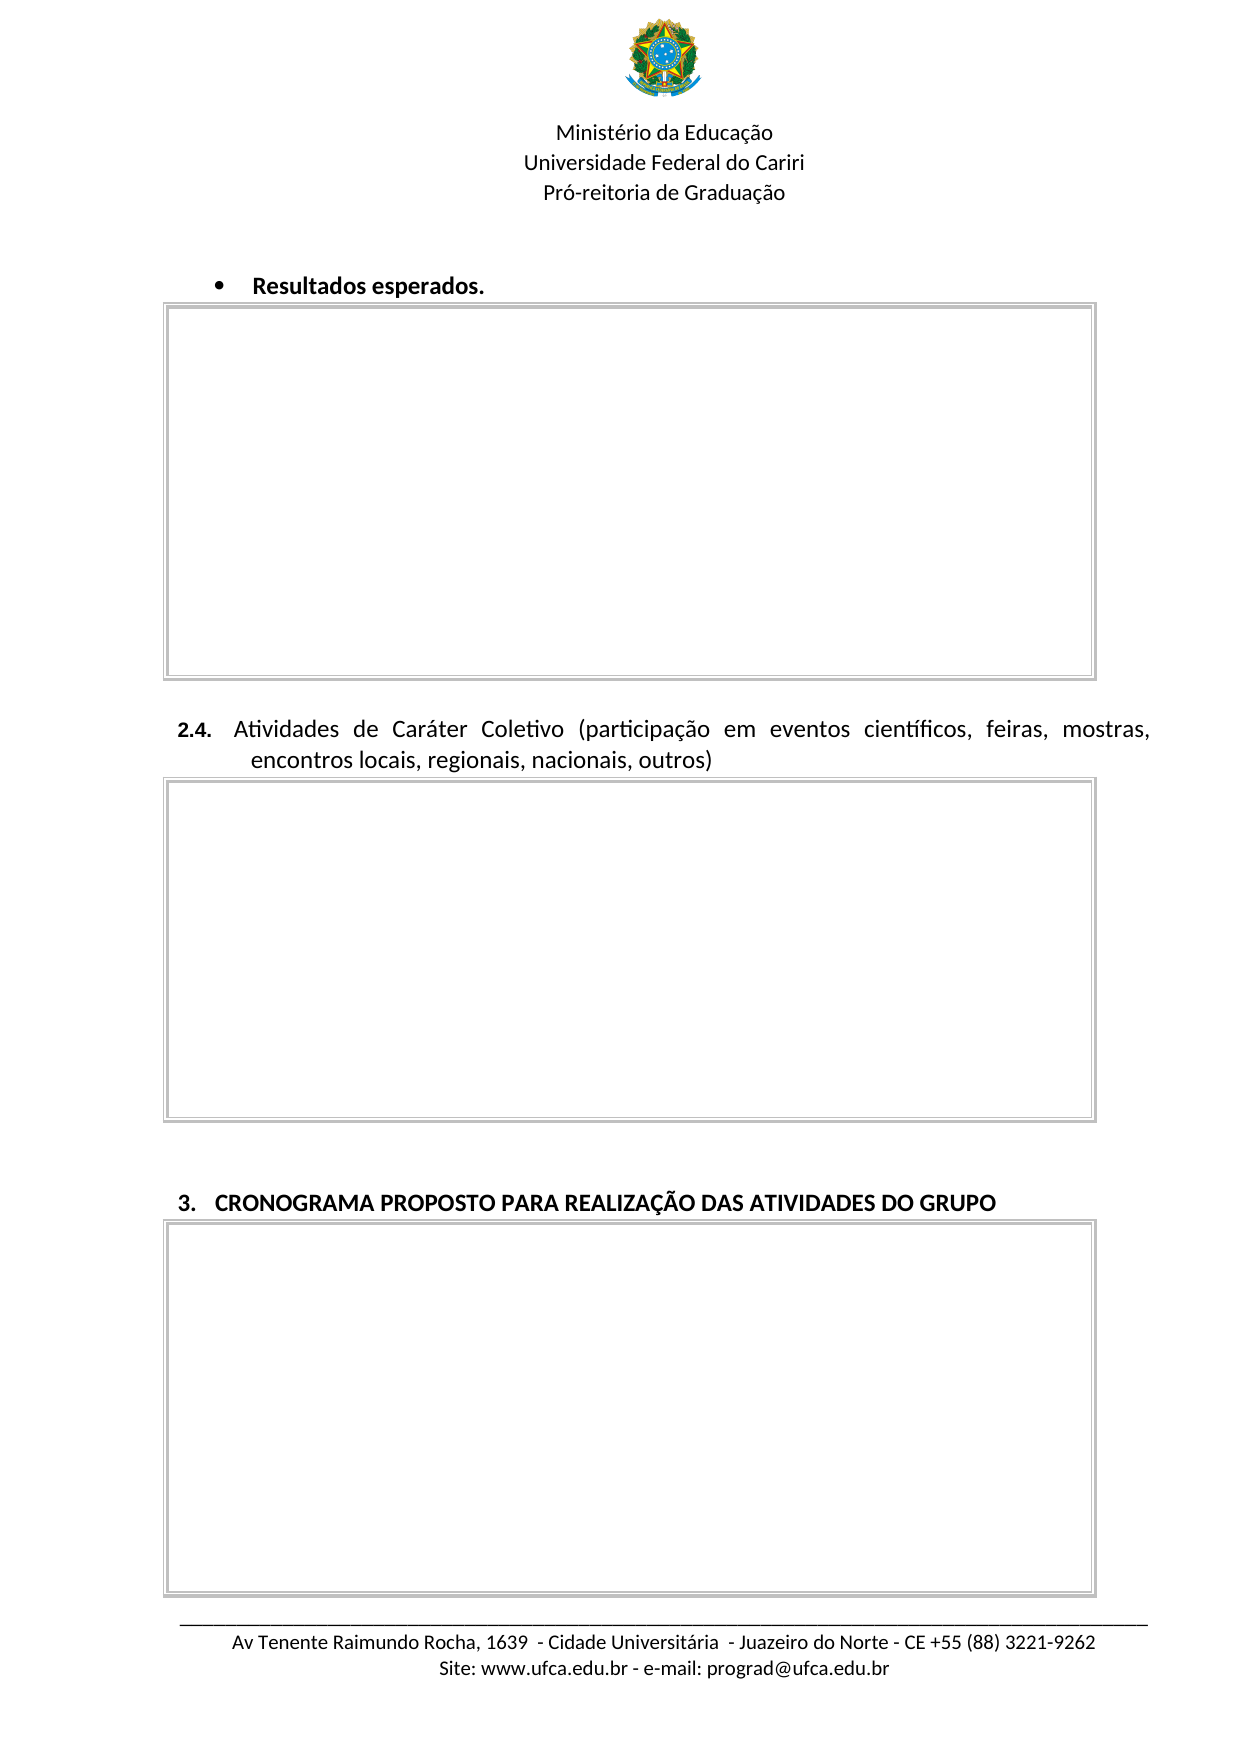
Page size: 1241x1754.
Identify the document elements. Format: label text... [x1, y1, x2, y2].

list Resultados esperados. [215, 270, 1152, 301]
table_header [169, 309, 1091, 674]
list Atividades de Caráter Coletivo (participação em eventos científicos, feiras, mostras, encontros locais, regionais, nacionais, outros) [177, 713, 1152, 775]
list CRONOGRAMA PROPOSTO PARA REALIZAÇÃO DAS ATIVIDADES DO GRUPO [177, 1187, 1152, 1218]
table_header [169, 1225, 1091, 1591]
table_header [169, 783, 1091, 1117]
picture [657, 38, 707, 100]
